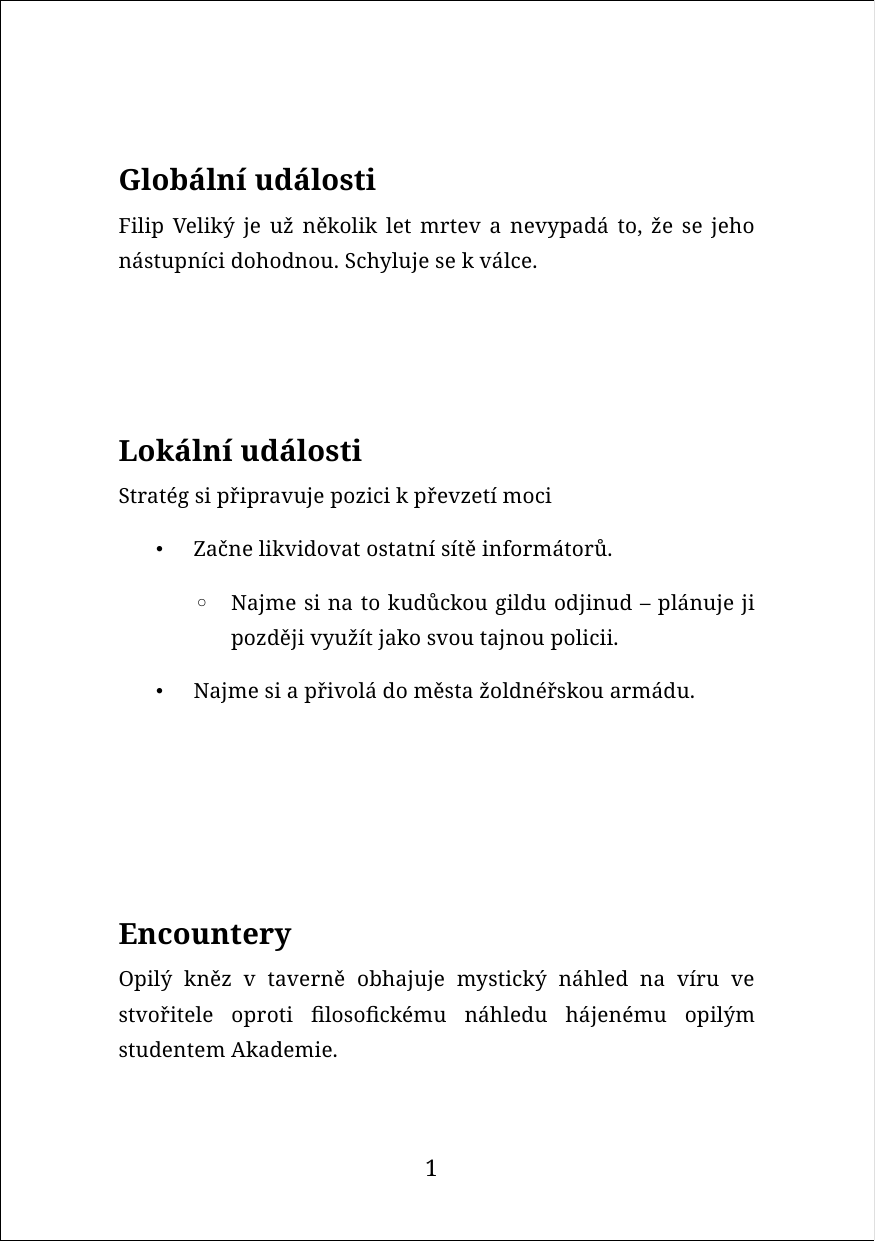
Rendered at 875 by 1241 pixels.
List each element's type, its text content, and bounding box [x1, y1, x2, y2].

text Opilý kněz v taverně obhajuje mystický náhled na víru ve stvořitele oproti filosofickému náhledu hájenému opilým studentem Akademie. [118, 964, 756, 1064]
subtitle Lokální události [118, 430, 756, 469]
subtitle Encountery [118, 913, 756, 953]
list Najme si a přivolá do města žoldnéřskou armádu. [156, 677, 756, 705]
text Stratég si připravuje pozici k převzetí moci [118, 481, 756, 510]
list Najme si na to kudůckou gildu odjinud – plánuje ji později využít jako svou tajnou policii. [193, 588, 756, 652]
list Začne likvidovat ostatní sítě informátorů. [156, 534, 756, 563]
subtitle Globální události [118, 159, 756, 199]
text Filip Veliký je už několik let mrtev a nevypadá to, že se jeho nástupníci dohodnou. Schyluje se k válce. [118, 211, 756, 275]
